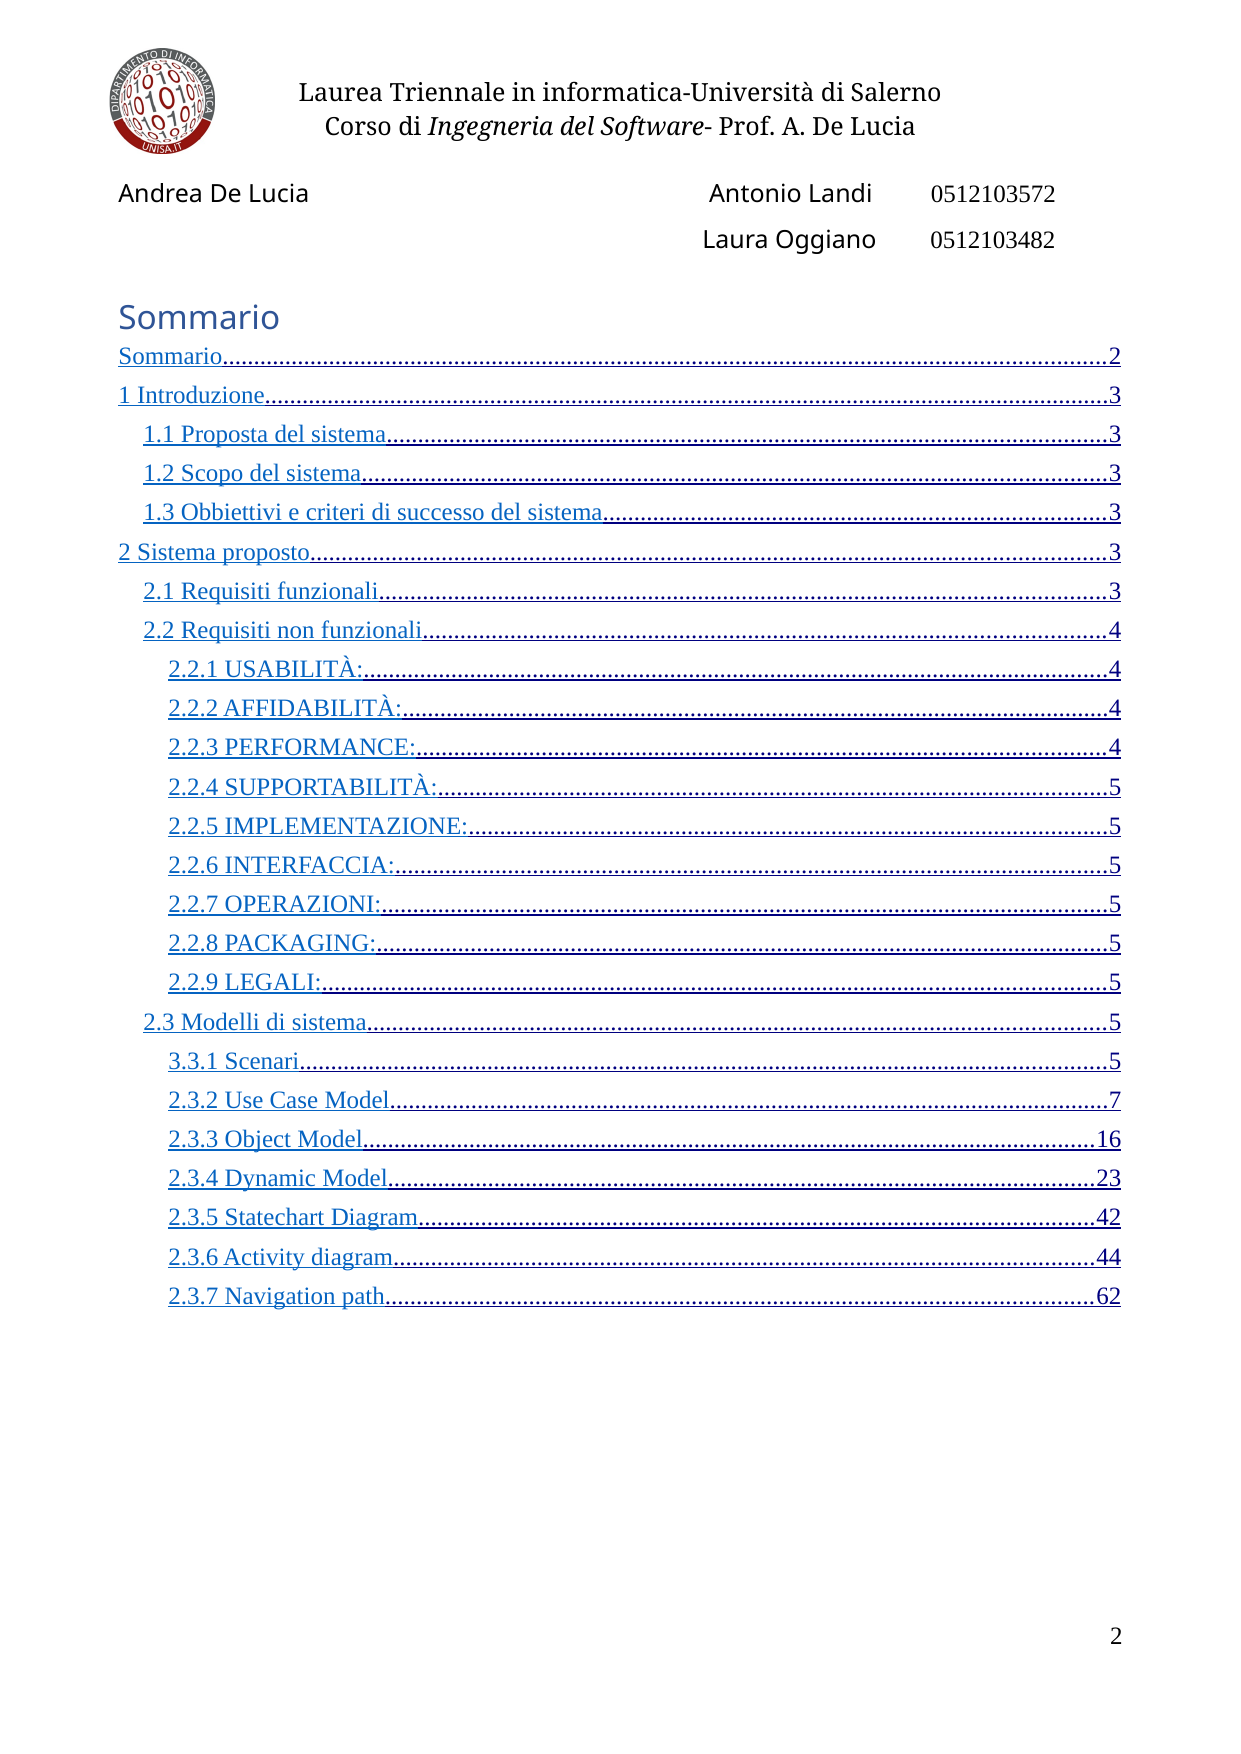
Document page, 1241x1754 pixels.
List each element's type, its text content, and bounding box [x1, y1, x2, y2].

text 2.3.6 Activity diagram 44 [168, 1242, 1122, 1270]
text 2.3.7 Navigation path 62 [168, 1281, 1122, 1309]
text 2.3.2 Use Case Model 7 [168, 1085, 1122, 1114]
text 2.2.1 USABILITÀ: 4 [168, 654, 1122, 683]
text 1.2 Scopo del sistema 3 [143, 458, 1122, 487]
text Laura Oggiano 0512103482 [118, 222, 1122, 256]
text 2.2.2 AFFIDABILITÀ: 4 [168, 693, 1122, 722]
text 2.3 Modelli di sistema 5 [143, 1007, 1122, 1035]
text 2.2.8 PACKAGING: 5 [168, 928, 1122, 957]
text 1.3 Obbiettivi e criteri di successo del sistema 3 [143, 497, 1122, 526]
text 1 Introduzione 3 [118, 380, 1122, 409]
text 1.1 Proposta del sistema 3 [143, 419, 1122, 448]
subtitle Sommario [118, 293, 1122, 339]
text 3.3.1 Scenari 5 [168, 1046, 1122, 1074]
text 2.3.3 Object Model 16 [168, 1124, 1122, 1153]
text 2.2.5 IMPLEMENTAZIONE: 5 [168, 811, 1122, 839]
text 2.2.4 SUPPORTABILITÀ: 5 [168, 772, 1122, 800]
text 2.2.7 OPERAZIONI: 5 [168, 889, 1122, 918]
text Sommario 2 [118, 341, 1122, 369]
text Andrea De Lucia Antonio Landi 0512103572 [118, 175, 1122, 209]
text 2.2 Requisiti non funzionali 4 [143, 615, 1122, 644]
text 2.3.4 Dynamic Model 23 [168, 1163, 1122, 1192]
text 2 Sistema proposto 3 [118, 537, 1122, 565]
text 2.1 Requisiti funzionali 3 [143, 576, 1122, 604]
text 2.2.3 PERFORMANCE: 4 [168, 732, 1122, 761]
text 2.3.5 Statechart Diagram 42 [168, 1202, 1122, 1231]
text 2.2.6 INTERFACCIA: 5 [168, 850, 1122, 879]
text 2.2.9 LEGALI: 5 [168, 967, 1122, 996]
